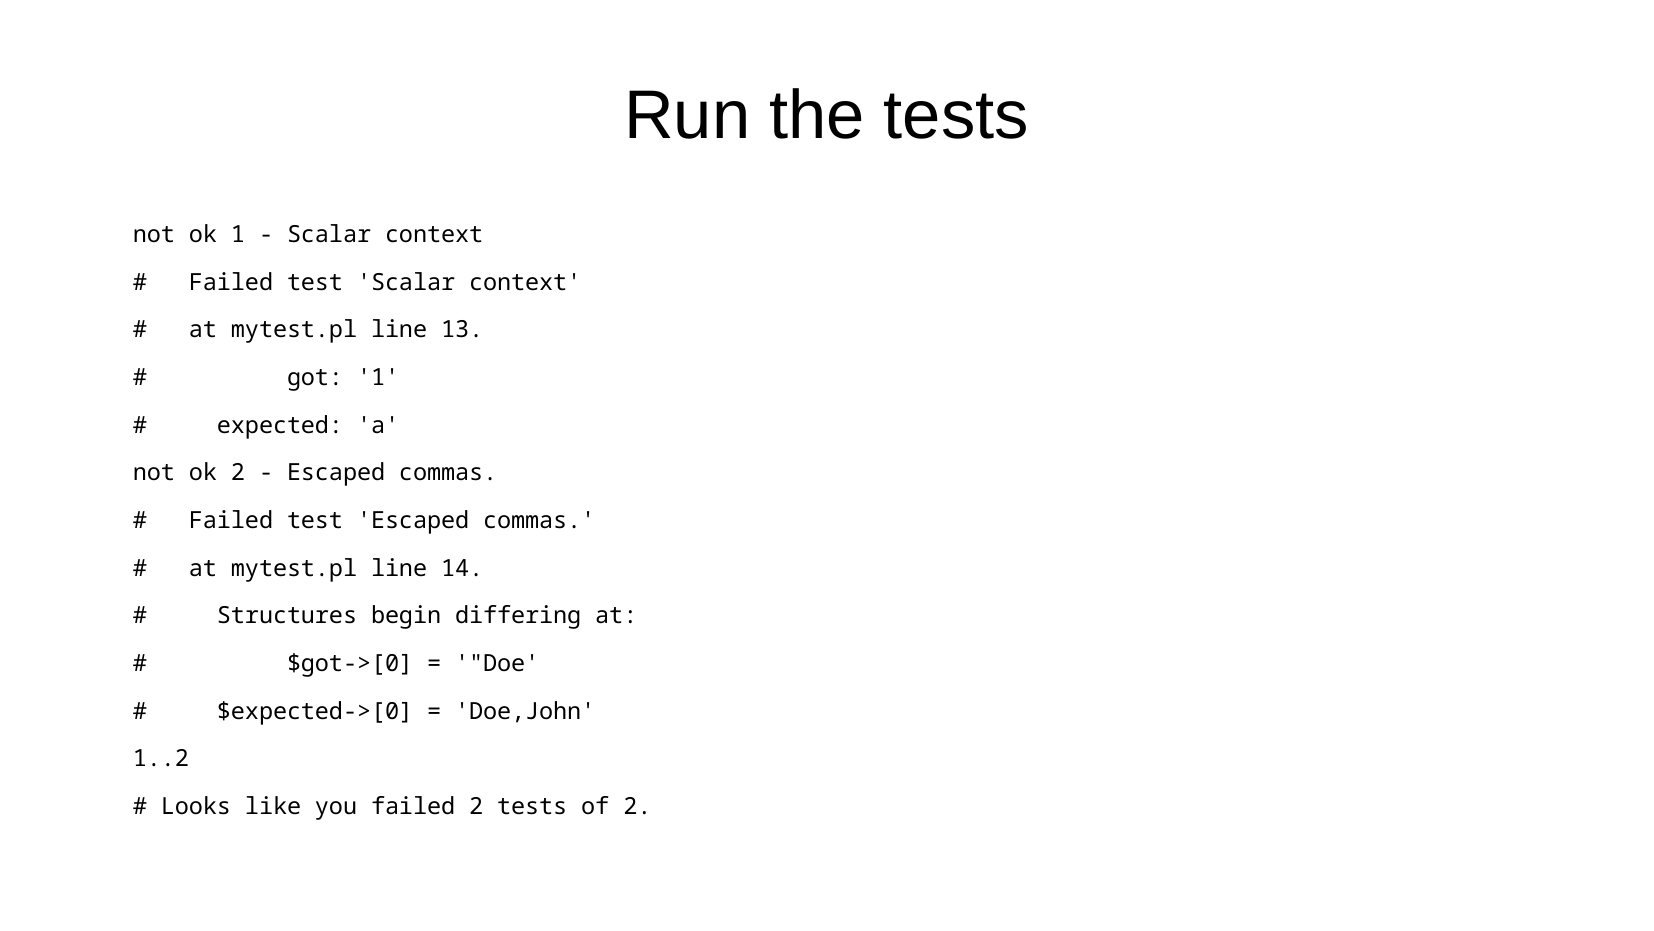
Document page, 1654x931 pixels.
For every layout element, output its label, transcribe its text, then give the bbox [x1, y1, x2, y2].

title Run the tests [82, 37, 1571, 193]
list not ok 1 - Scalar context # Failed test 'Scalar context' # at mytest.pl line 13. # got: '1' # expected: 'a' not ok 2 - Escaped commas. # Failed test 'Escaped commas.' # at mytest.pl line 14. # Structures begin differing at: # $got->[0] = '"Doe' # $expected->[0] = 'Doe,John' 1..2 # Looks like you failed 2 tests of 2. [82, 217, 1571, 833]
